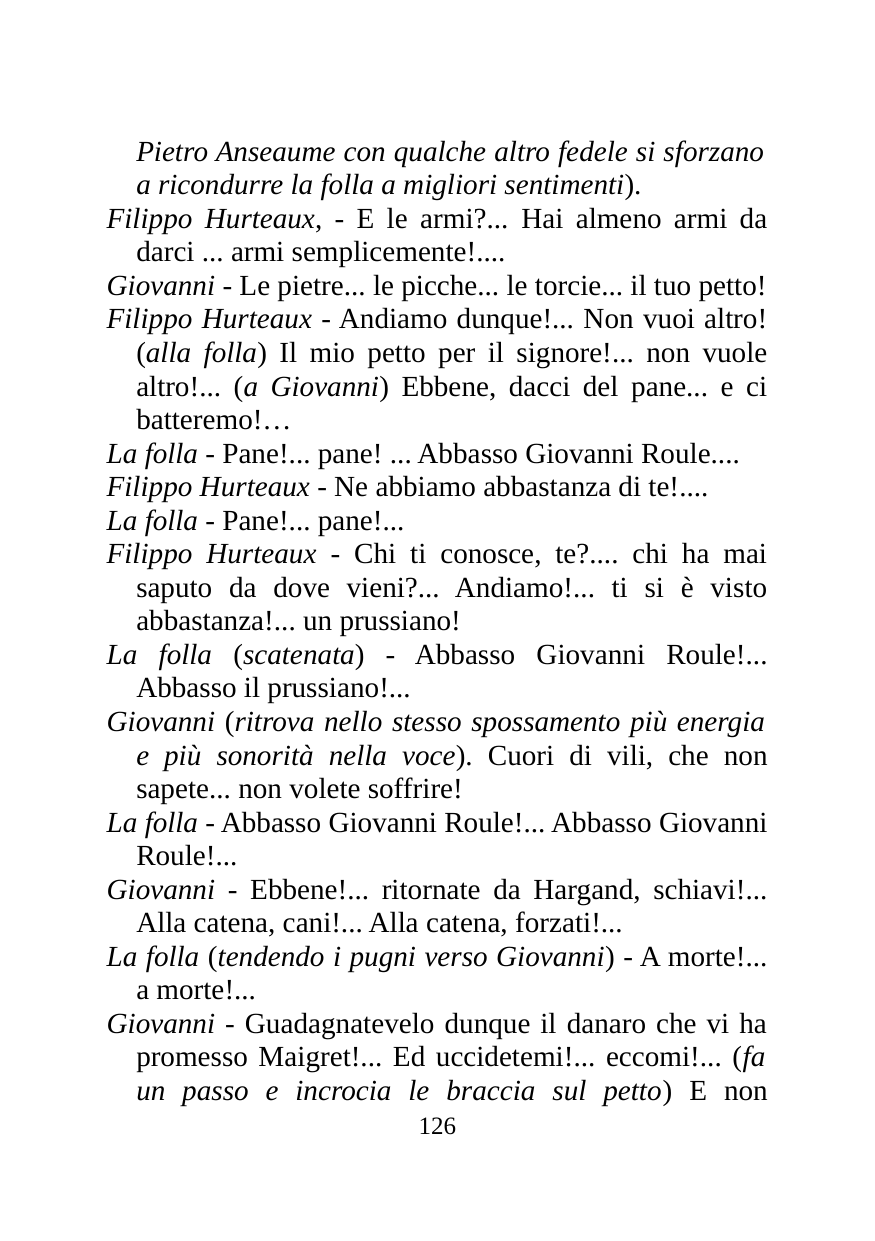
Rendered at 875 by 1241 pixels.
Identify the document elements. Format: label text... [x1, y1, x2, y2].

text Filippo Hurteaux - Andiamo dunque!... Non vuoi altro! (alla folla) Il mio petto per il signore!... non vuole altro!... (a Giovanni) Ebbene, dacci del pane... e ci batteremo!… [106, 302, 768, 436]
text Filippo Hurteaux - Ne abbiamo abbastanza di te!.... [106, 469, 768, 503]
text Filippo Hurteaux - Chi ti conosce, te?.... chi ha mai saputo da dove vieni?... Andiamo!... ti si è visto abbastanza!... un prussiano! [106, 536, 768, 637]
text La folla (scatenata) - Abbasso Giovanni Roule!... Abbasso il prussiano!... [106, 637, 768, 704]
text Pietro Anseaume con qualche altro fedele si sforzano a ricondurre la folla a migliori sentimenti). [106, 134, 768, 201]
text La folla - Abbasso Giovanni Roule!... Abbasso Giovanni Roule!... [106, 805, 768, 872]
text Giovanni (ritrova nello stesso spossamento più energia e più sonorità nella voce). Cuori di vili, che non sapete... non volete soffrire! [106, 704, 768, 805]
text Giovanni - Guadagnatevelo dunque il danaro che vi ha promesso Maigret!... Ed uccidetemi!... eccomi!... (fa un passo e incrocia le braccia sul petto) E non [106, 1006, 768, 1107]
text Filippo Hurteaux, - E le armi?... Hai almeno armi da darci ... armi semplicemente!.... [106, 201, 768, 268]
text La folla - Pane!... pane! ... Abbasso Giovanni Roule.... [106, 436, 768, 469]
text La folla (tendendo i pugni verso Giovanni) - A morte!... a morte!... [106, 939, 768, 1006]
text Giovanni - Le pietre... le picche... le torcie... il tuo petto! [106, 268, 768, 302]
text Giovanni - Ebbene!... ritornate da Hargand, schiavi!... Alla catena, cani!... Alla catena, forzati!... [106, 872, 768, 939]
text La folla - Pane!... pane!... [106, 503, 768, 536]
